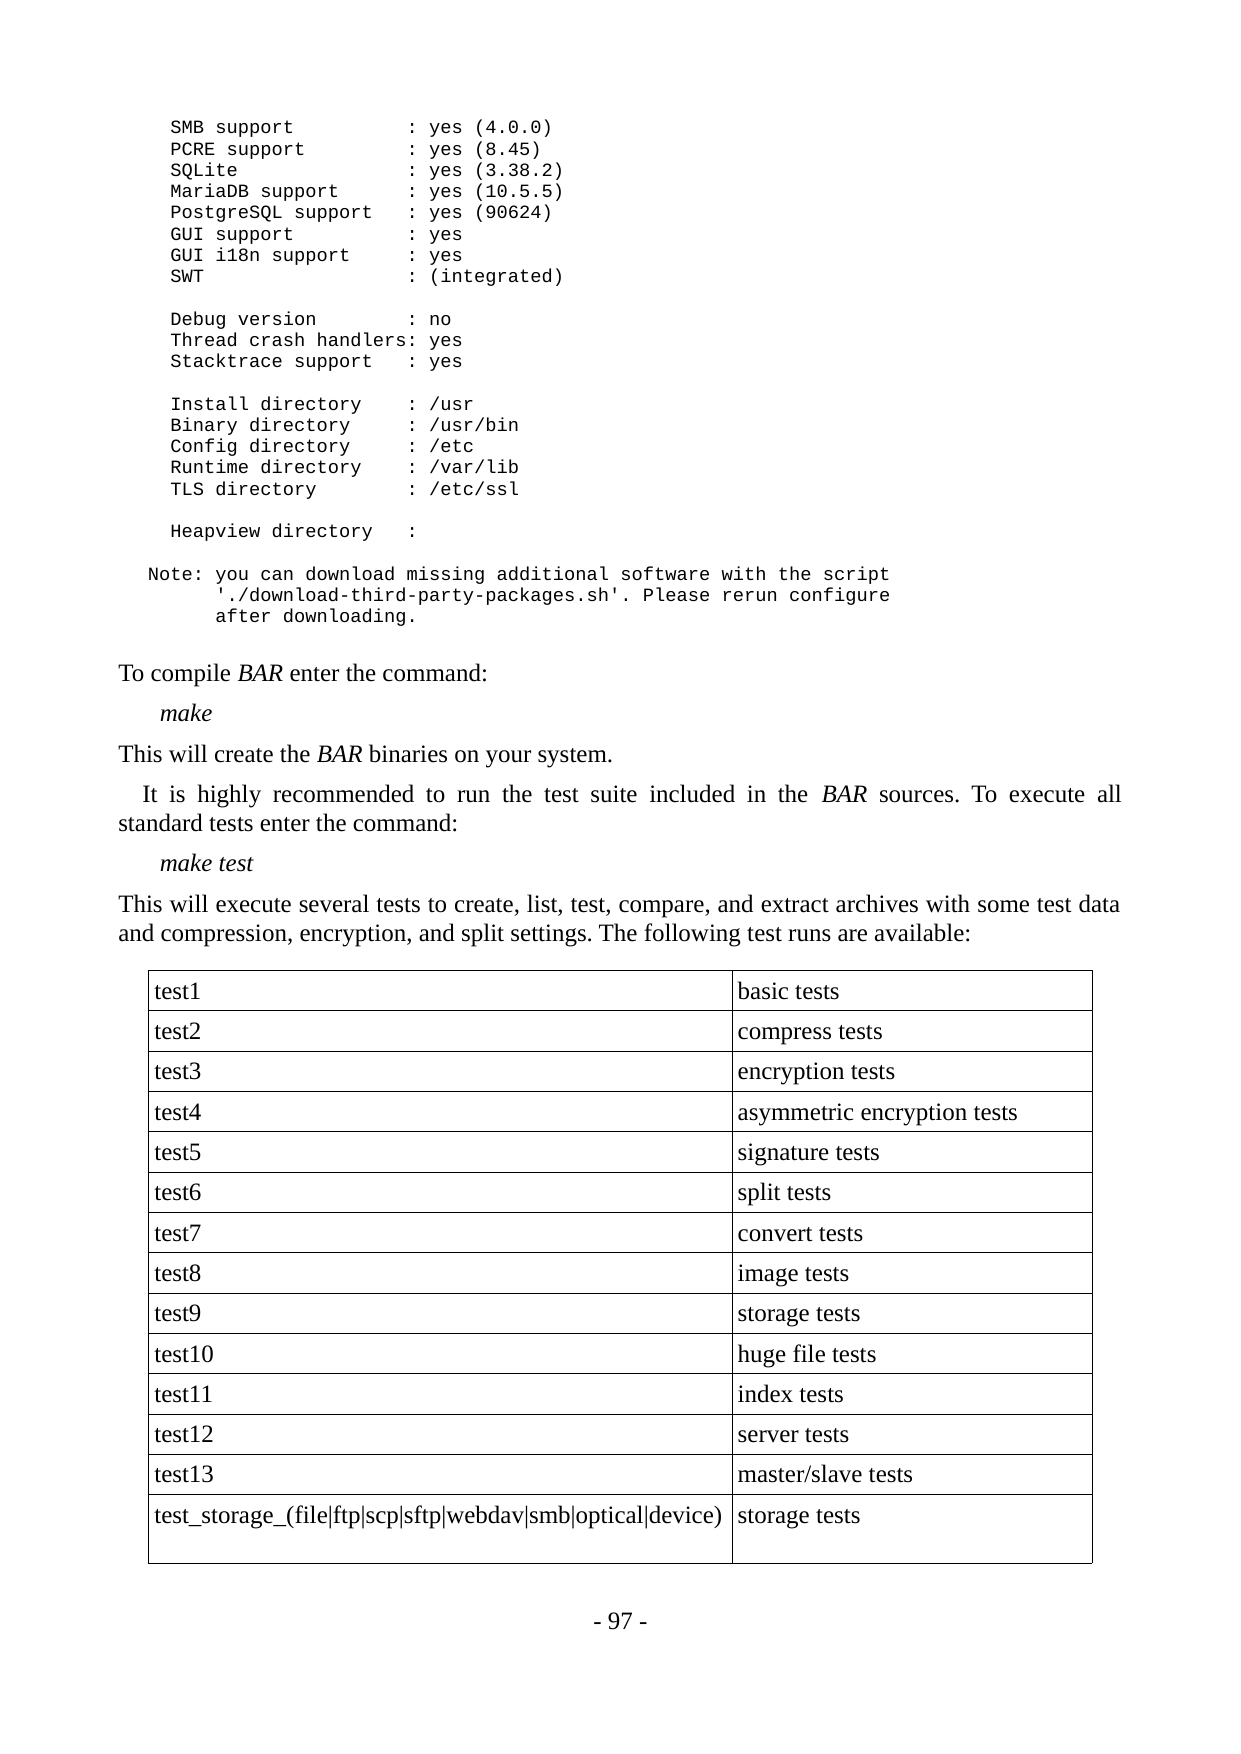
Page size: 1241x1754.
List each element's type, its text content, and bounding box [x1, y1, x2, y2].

text PCRE support : yes (8.45) [148, 139, 1122, 161]
table_cell encryption tests [733, 1052, 1092, 1091]
text Binary directory : /usr/bin [148, 416, 1122, 437]
table_cell storage tests [733, 1495, 1092, 1563]
text This will create the BAR binaries on your system. [118, 739, 1122, 767]
table_cell test6 [149, 1173, 732, 1212]
text Install directory : /usr [148, 394, 1122, 416]
table_cell image tests [733, 1253, 1092, 1292]
text TLS directory : /etc/ssl [148, 479, 1122, 501]
table_cell test13 [149, 1455, 732, 1494]
text SMB support : yes (4.0.0) [148, 118, 1122, 139]
text Runtime directory : /var/lib [148, 458, 1122, 479]
table_cell test2 [149, 1011, 732, 1051]
text make [159, 698, 1122, 727]
text This will execute several tests to create, list, test, compare, and extract archives with some test data and compression, encryption, and split settings. The following test runs are available: [118, 889, 1122, 946]
table_cell test11 [149, 1374, 732, 1413]
table_cell convert tests [733, 1213, 1092, 1252]
table_cell test_storage_(file|ftp|scp|sftp|webdav|smb|optical|device) [149, 1495, 732, 1563]
table_cell huge file tests [733, 1334, 1092, 1373]
text It is highly recommended to run the test suite included in the BAR sources. To execute all standard tests enter the command: [118, 779, 1122, 837]
text SWT : (integrated) [148, 267, 1122, 288]
table_cell master/slave tests [733, 1455, 1092, 1494]
text GUI support : yes [148, 224, 1122, 246]
table_cell compress tests [733, 1011, 1092, 1051]
text PostgreSQL support : yes (90624) [148, 203, 1122, 224]
text './download-third-party-packages.sh'. Please rerun configure [148, 586, 1122, 607]
table_cell test5 [149, 1132, 732, 1172]
table_cell test12 [149, 1415, 732, 1454]
table_cell server tests [733, 1415, 1092, 1454]
table_cell test3 [149, 1052, 732, 1091]
text MariaDB support : yes (10.5.5) [148, 182, 1122, 203]
table_cell storage tests [733, 1294, 1092, 1333]
text make test [159, 848, 1122, 877]
table_cell asymmetric encryption tests [733, 1092, 1092, 1131]
table_cell test8 [149, 1253, 732, 1292]
table_cell test10 [149, 1334, 732, 1373]
table_header test1 [149, 971, 732, 1010]
table_cell signature tests [733, 1132, 1092, 1172]
text SQLite : yes (3.38.2) [148, 161, 1122, 182]
table_header basic tests [733, 971, 1092, 1010]
table_cell test4 [149, 1092, 732, 1131]
text Config directory : /etc [148, 437, 1122, 458]
table_cell test7 [149, 1213, 732, 1252]
table_cell test9 [149, 1294, 732, 1333]
text Note: you can download missing additional software with the script [148, 564, 1122, 586]
text after downloading. [148, 607, 1122, 628]
text To compile BAR enter the command: [118, 658, 1122, 686]
text Debug version : no [148, 309, 1122, 331]
text Stacktrace support : yes [148, 352, 1122, 373]
text Heapview directory : [148, 522, 1122, 543]
text GUI i18n support : yes [148, 246, 1122, 267]
text Thread crash handlers: yes [148, 331, 1122, 352]
table_cell index tests [733, 1374, 1092, 1413]
table_cell split tests [733, 1173, 1092, 1212]
